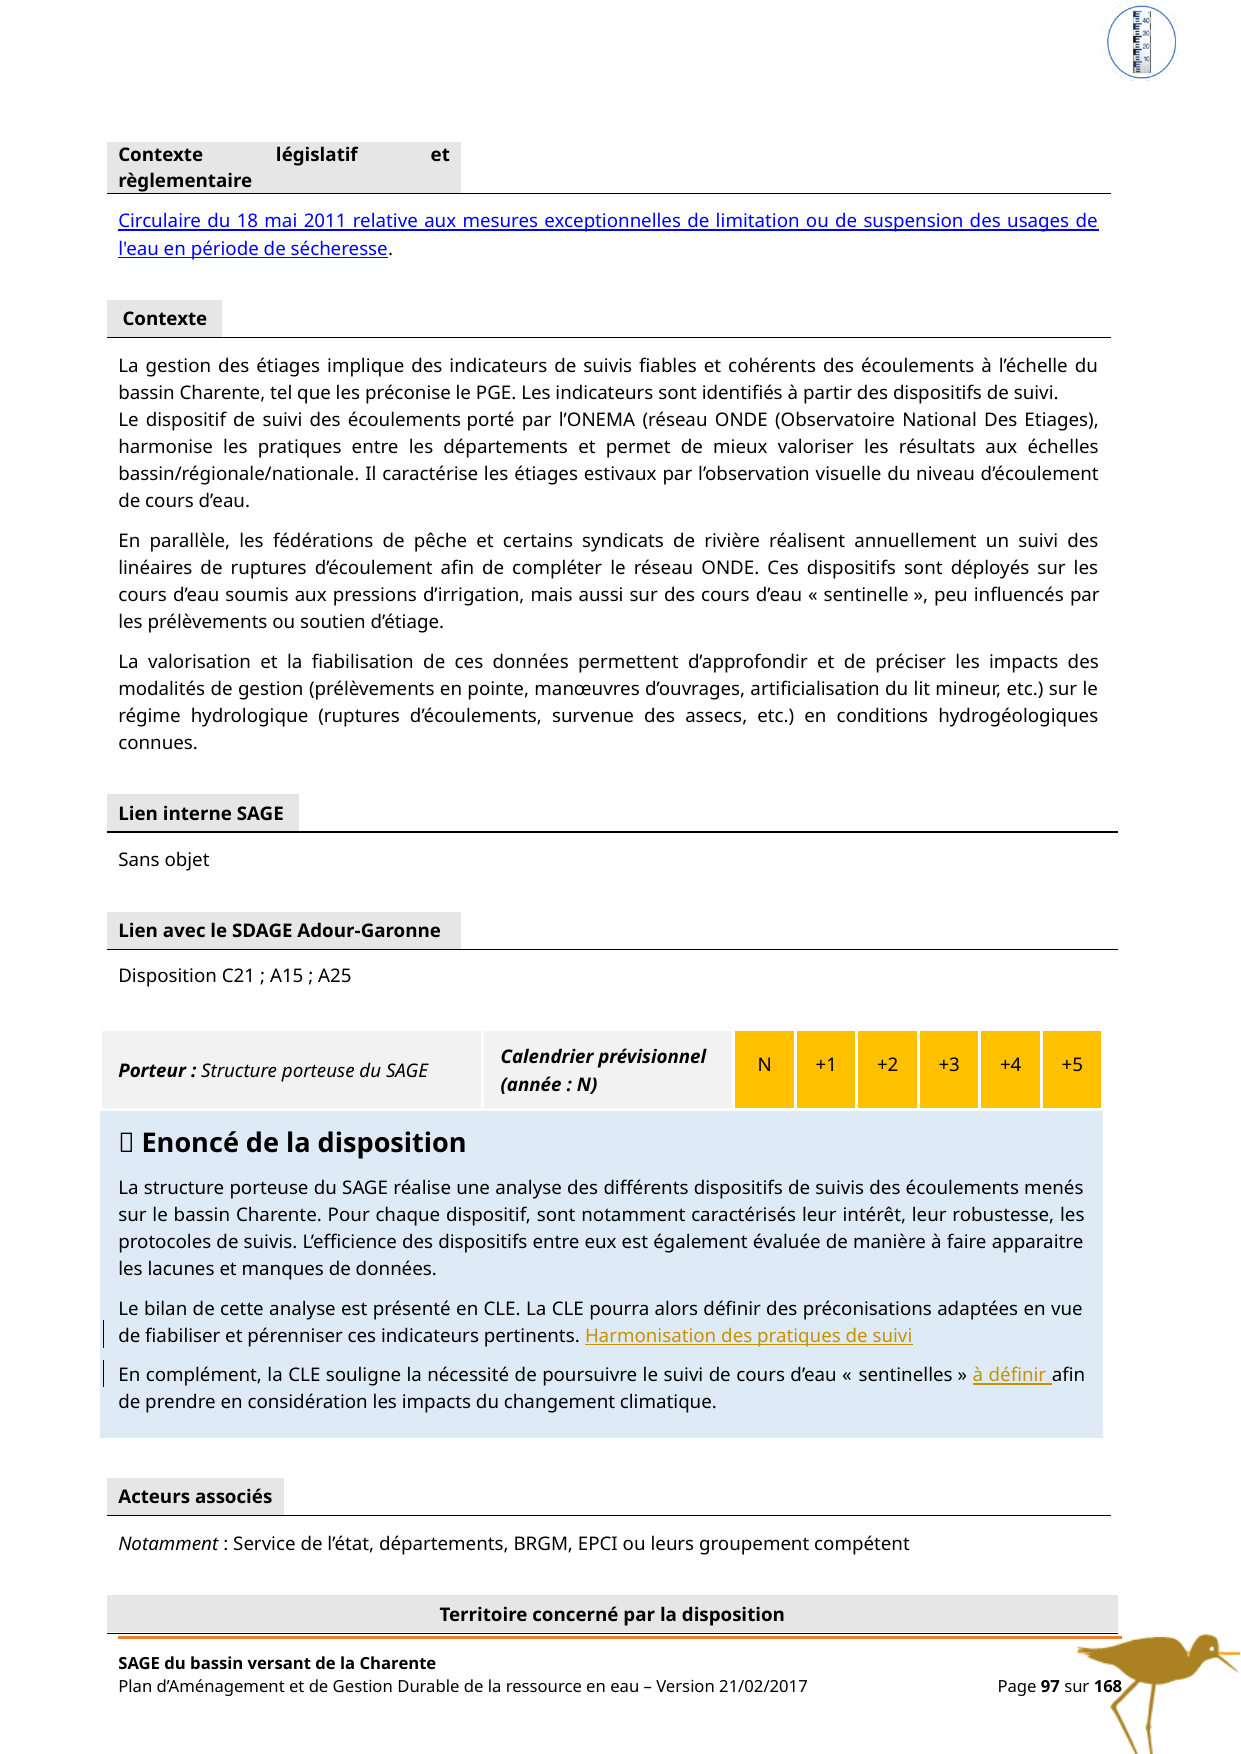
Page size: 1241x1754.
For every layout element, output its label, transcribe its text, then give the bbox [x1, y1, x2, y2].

table_header [222, 300, 1111, 337]
table_header Contexte législatif et règlementaire [107, 142, 461, 193]
table_header [299, 794, 1118, 831]
table_header Porteur : Structure porteuse du SAGE [102, 1031, 481, 1108]
table_header +4 [981, 1031, 1040, 1108]
table_header Contexte [107, 300, 222, 337]
table_header +2 [858, 1031, 917, 1108]
table_header Lien avec le SDAGE Adour-Garonne [107, 912, 461, 949]
table_header [284, 1478, 1111, 1515]
table_cell Circulaire du 18 mai 2011 relative aux mesures exceptionnelles de limitation ou de suspension des usages de l'eau en période de sécheresse. [107, 194, 1111, 260]
picture [1077, 1629, 1241, 1754]
table_header +3 [920, 1031, 978, 1108]
picture [1101, 0, 1179, 81]
table_cell  Enoncé de la disposition La structure porteuse du SAGE réalise une analyse des différents dispositifs de suivis des écoulements menés sur le bassin Charente. Pour chaque dispositif, sont notamment caractérisés leur intérêt, leur robustesse, les protocoles de suivis. L’efficience des dispositifs entre eux est également évaluée de manière à faire apparaitre les lacunes et manques de données. Le bilan de cette analyse est présenté en CLE. La CLE pourra alors définir des préconisations adaptées en vue de fiabiliser et pérenniser ces indicateurs pertinents. Harmonisation des pratiques de suivi En complément, la CLE souligne la nécessité de poursuivre le suivi de cours d’eau « sentinelles » à définir afin de prendre en considération les impacts du changement climatique. [100, 1111, 1103, 1438]
table_header Territoire concerné par la disposition [107, 1595, 1118, 1632]
table_header +1 [797, 1031, 855, 1108]
table_cell Disposition C21 ; A15 ; A25 [107, 950, 1118, 988]
table_cell La gestion des étiages implique des indicateurs de suivis fiables et cohérents des écoulements à l’échelle du bassin Charente, tel que les préconise le PGE. Les indicateurs sont identifiés à partir des dispositifs de suivi. Le dispositif de suivi des écoulements porté par l’ONEMA (réseau ONDE (Observatoire National Des Etiages), harmonise les pratiques entre les départements et permet de mieux valoriser les résultats aux échelles bassin/régionale/nationale. Il caractérise les étiages estivaux par l’observation visuelle du niveau d’écoulement de cours d’eau. En parallèle, les fédérations de pêche et certains syndicats de rivière réalisent annuellement un suivi des linéaires de ruptures d’écoulement afin de compléter le réseau ONDE. Ces dispositifs sont déployés sur les cours d’eau soumis aux pressions d’irrigation, mais aussi sur des cours d’eau « sentinelle », peu influencés par les prélèvements ou soutien d’étiage. La valorisation et la fiabilisation de ces données permettent d’approfondir et de préciser les impacts des modalités de gestion (prélèvements en pointe, manœuvres d’ouvrages, artificialisation du lit mineur, etc.) sur le régime hydrologique (ruptures d’écoulements, survenue des assecs, etc.) en conditions hydrogéologiques connues. [107, 338, 1111, 755]
table_cell Notamment : Service de l’état, départements, BRGM, EPCI ou leurs groupement compétent [107, 1516, 1111, 1556]
table_header N [735, 1031, 794, 1108]
table_header Calendrier prévisionnel (année : N) [484, 1031, 732, 1108]
table_header Acteurs associés [107, 1478, 284, 1515]
table_header [461, 912, 1118, 949]
table_header Lien interne SAGE [107, 794, 299, 831]
table_header [461, 142, 1111, 193]
table_cell Sans objet [107, 833, 1118, 872]
table_header +5 [1043, 1031, 1101, 1108]
